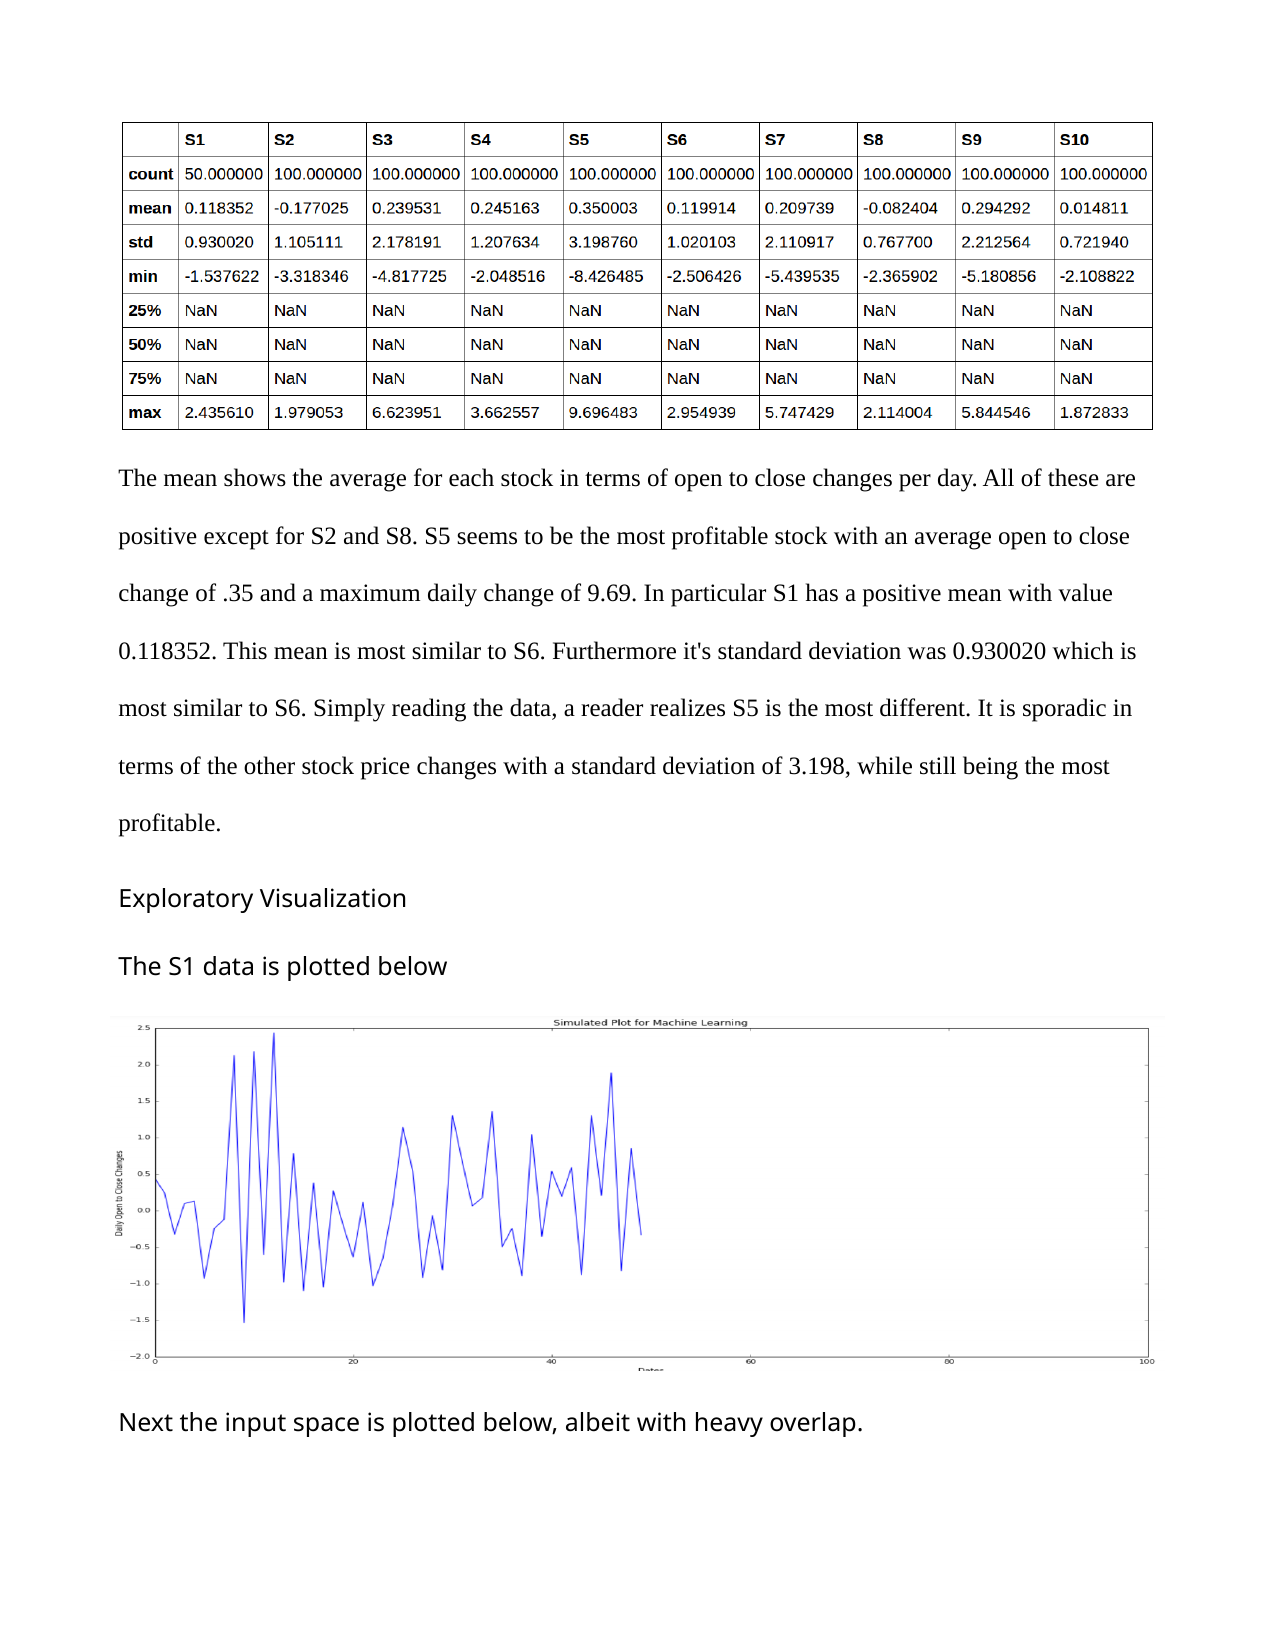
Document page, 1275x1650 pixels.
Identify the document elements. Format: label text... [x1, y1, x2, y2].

text Exploratory Visualization [118, 881, 1157, 915]
picture [118, 118, 1157, 435]
text The S1 data is plotted below [118, 949, 1157, 983]
text The mean shows the average for each stock in terms of open to close changes per day. All of these are positive except for S2 and S8. S5 seems to be the most profitable stock with an average open to close change of .35 and a maximum daily change of 9.69. In particular S1 has a positive mean with value 0.118352. This mean is most similar to S6. Furthermore it's standard deviation was 0.930020 which is most similar to S6. Simply reading the data, a reader realizes S5 is the most different. It is sporadic in terms of the other stock price changes with a standard deviation of 3.198, while still being the most profitable. [118, 435, 1157, 837]
picture [110, 1016, 1165, 1371]
text Next the input space is plotted below, albeit with heavy overlap. [118, 1371, 1157, 1439]
